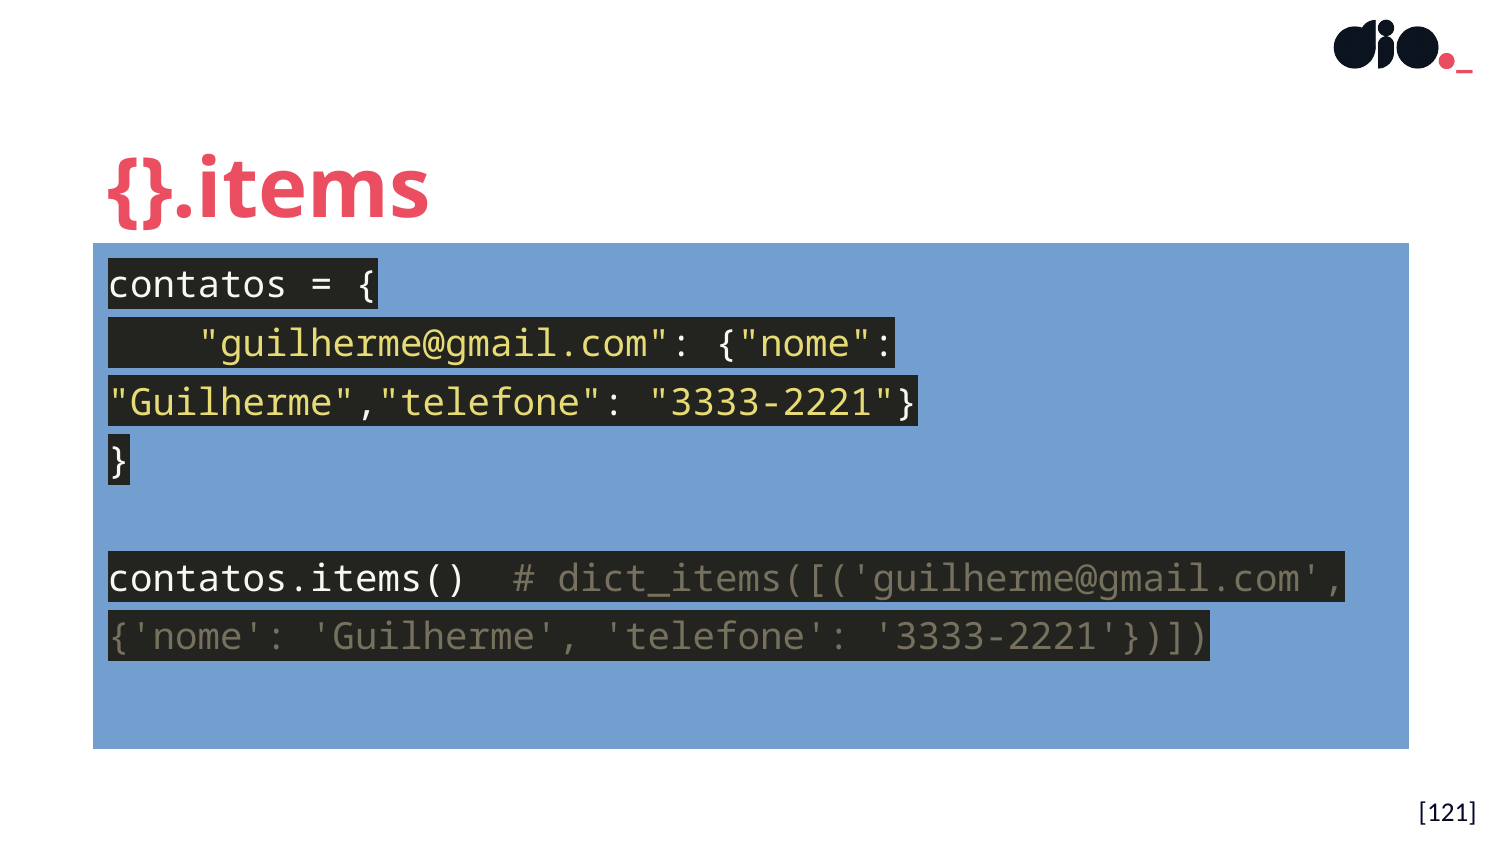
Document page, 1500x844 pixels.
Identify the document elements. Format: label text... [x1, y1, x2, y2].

text_box {}.items [92, 104, 1408, 243]
table_header contatos = { "guilherme@gmail.com": {"nome": "Guilherme","telefone": "3333-2221"} } contatos.items() # dict_items([('guilherme@gmail.com', {'nome': 'Guilherme', 'telefone': '3333-2221'})]) [93, 243, 1409, 749]
text_box [] [1403, 779, 1494, 844]
